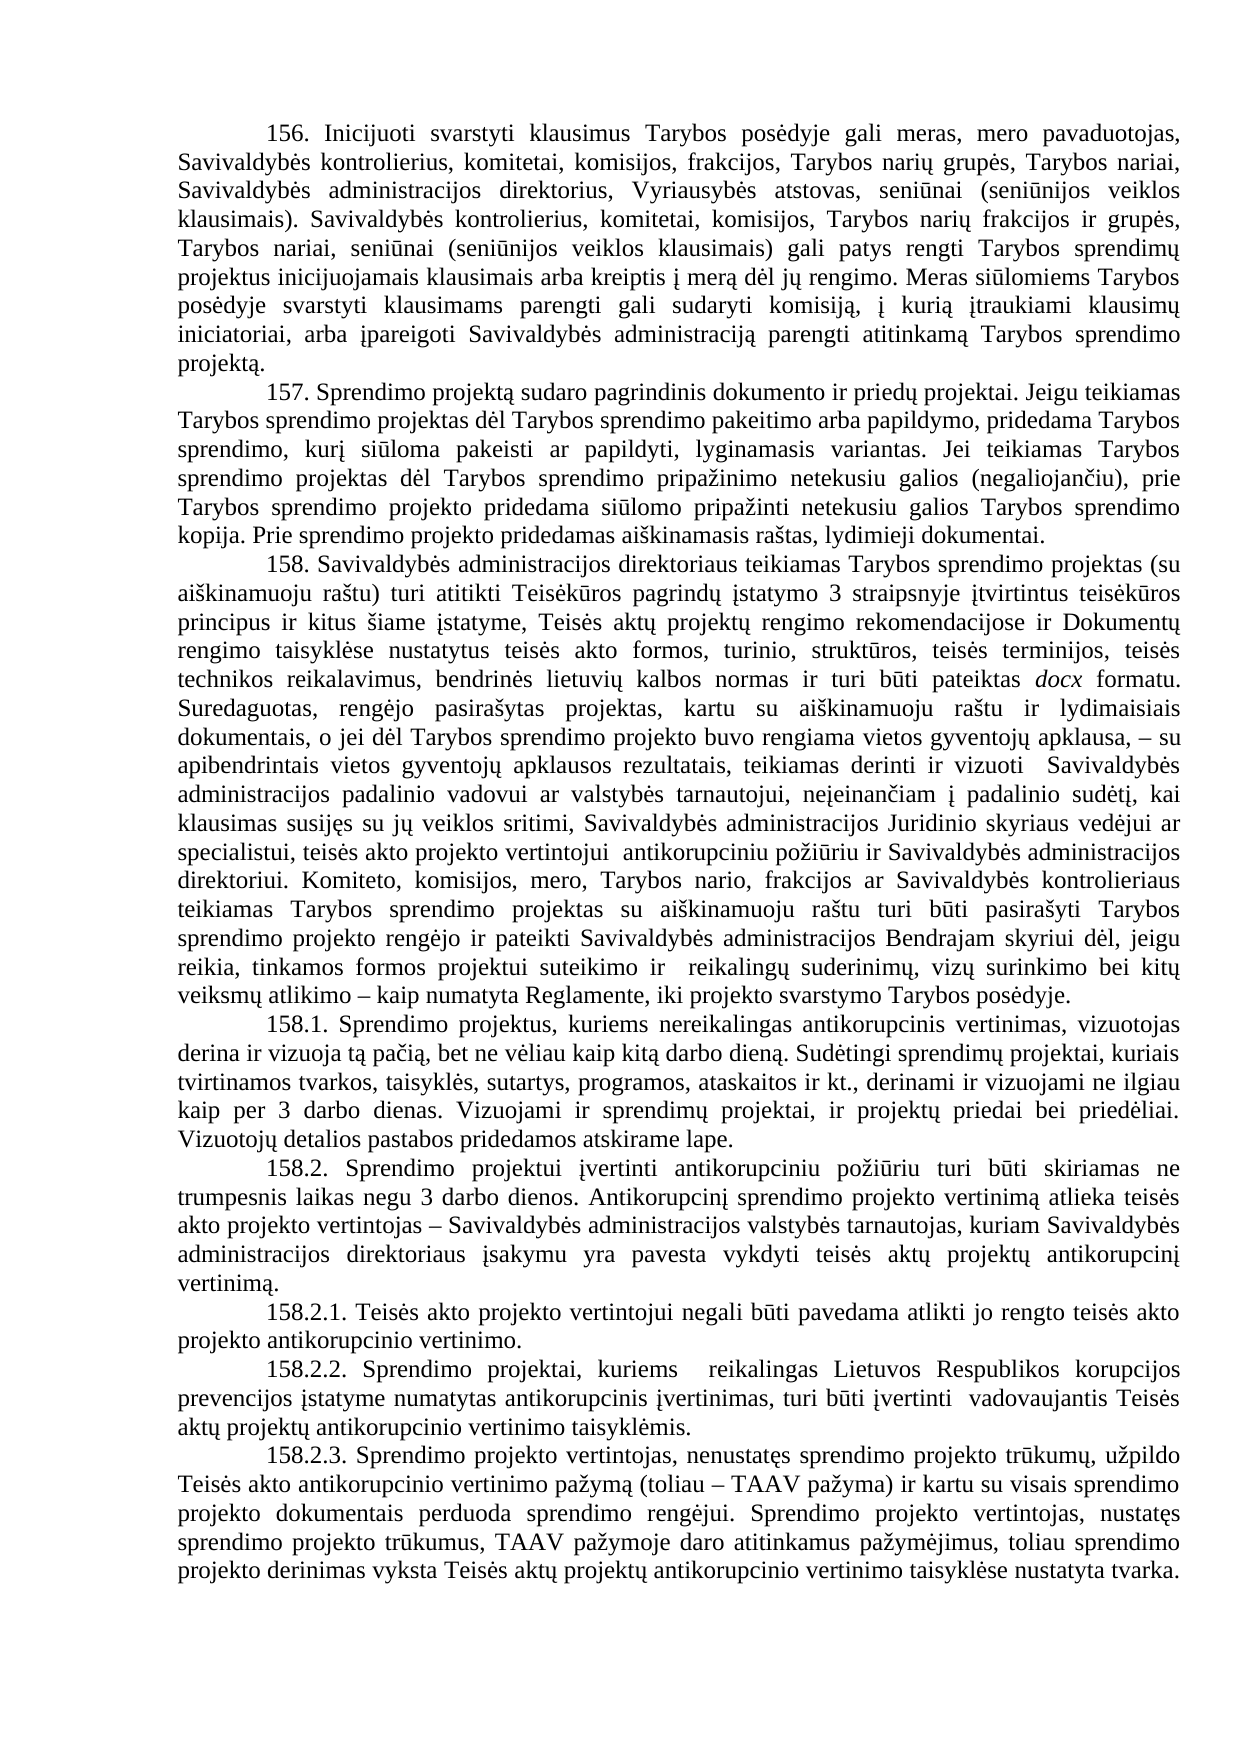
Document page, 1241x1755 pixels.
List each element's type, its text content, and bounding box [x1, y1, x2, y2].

text 158.2.2. Sprendimo projektai, kuriems reikalingas Lietuvos Respublikos korupcijos prevencijos įstatyme numatytas antikorupcinis įvertinimas, turi būti įvertinti vadovaujantis Teisės aktų projektų antikorupcinio vertinimo taisyklėmis. [177, 1354, 1181, 1441]
text 158. Savivaldybės administracijos direktoriaus teikiamas Tarybos sprendimo projektas (su aiškinamuoju raštu) turi atitikti Teisėkūros pagrindų įstatymo 3 straipsnyje įtvirtintus teisėkūros principus ir kitus šiame įstatyme, Teisės aktų projektų rengimo rekomendacijose ir Dokumentų rengimo taisyklėse nustatytus teisės akto formos, turinio, struktūros, teisės terminijos, teisės technikos reikalavimus, bendrinės lietuvių kalbos normas ir turi būti pateiktas docx formatu. Suredaguotas, rengėjo pasirašytas projektas, kartu su aiškinamuoju raštu ir lydimaisiais dokumentais, o jei dėl Tarybos sprendimo projekto buvo rengiama vietos gyventojų apklausa, – su apibendrintais vietos gyventojų apklausos rezultatais, teikiamas derinti ir vizuoti Savivaldybės administracijos padalinio vadovui ar valstybės tarnautojui, neįeinančiam į padalinio sudėtį, kai klausimas susijęs su jų veiklos sritimi, Savivaldybės administracijos Juridinio skyriaus vedėjui ar specialistui, teisės akto projekto vertintojui antikorupciniu požiūriu ir Savivaldybės administracijos direktoriui. Komiteto, komisijos, mero, Tarybos nario, frakcijos ar Savivaldybės kontrolieriaus teikiamas Tarybos sprendimo projektas su aiškinamuoju raštu turi būti pasirašyti Tarybos sprendimo projekto rengėjo ir pateikti Savivaldybės administracijos Bendrajam skyriui dėl, jeigu reikia, tinkamos formos projektui suteikimo ir reikalingų suderinimų, vizų surinkimo bei kitų veiksmų atlikimo – kaip numatyta Reglamente, iki projekto svarstymo Tarybos posėdyje. [177, 549, 1181, 1009]
text 156. Inicijuoti svarstyti klausimus Tarybos posėdyje gali meras, mero pavaduotojas, Savivaldybės kontrolierius, komitetai, komisijos, frakcijos, Tarybos narių grupės, Tarybos nariai, Savivaldybės administracijos direktorius, Vyriausybės atstovas, seniūnai (seniūnijos veiklos klausimais). Savivaldybės kontrolierius, komitetai, komisijos, Tarybos narių frakcijos ir grupės, Tarybos nariai, seniūnai (seniūnijos veiklos klausimais) gali patys rengti Tarybos sprendimų projektus inicijuojamais klausimais arba kreiptis į merą dėl jų rengimo. Meras siūlomiems Tarybos posėdyje svarstyti klausimams parengti gali sudaryti komisiją, į kurią įtraukiami klausimų iniciatoriai, arba įpareigoti Savivaldybės administraciją parengti atitinkamą Tarybos sprendimo projektą. [177, 118, 1181, 377]
text 157. Sprendimo projektą sudaro pagrindinis dokumento ir priedų projektai. Jeigu teikiamas Tarybos sprendimo projektas dėl Tarybos sprendimo pakeitimo arba papildymo, pridedama Tarybos sprendimo, kurį siūloma pakeisti ar papildyti, lyginamasis variantas. Jei teikiamas Tarybos sprendimo projektas dėl Tarybos sprendimo pripažinimo netekusiu galios (negaliojančiu), prie Tarybos sprendimo projekto pridedama siūlomo pripažinti netekusiu galios Tarybos sprendimo kopija. Prie sprendimo projekto pridedamas aiškinamasis raštas, lydimieji dokumentai. [177, 377, 1181, 549]
text 158.1. Sprendimo projektus, kuriems nereikalingas antikorupcinis vertinimas, vizuotojas derina ir vizuoja tą pačią, bet ne vėliau kaip kitą darbo dieną. Sudėtingi sprendimų projektai, kuriais tvirtinamos tvarkos, taisyklės, sutartys, programos, ataskaitos ir kt., derinami ir vizuojami ne ilgiau kaip per 3 darbo dienas. Vizuojami ir sprendimų projektai, ir projektų priedai bei priedėliai. Vizuotojų detalios pastabos pridedamos atskirame lape. [177, 1009, 1181, 1153]
text 158.2.3. Sprendimo projekto vertintojas, nenustatęs sprendimo projekto trūkumų, užpildo Teisės akto antikorupcinio vertinimo pažymą (toliau – TAAV pažyma) ir kartu su visais sprendimo projekto dokumentais perduoda sprendimo rengėjui. Sprendimo projekto vertintojas, nustatęs sprendimo projekto trūkumus, TAAV pažymoje daro atitinkamus pažymėjimus, toliau sprendimo projekto derinimas vyksta Teisės aktų projektų antikorupcinio vertinimo taisyklėse nustatyta tvarka. [177, 1441, 1181, 1584]
text 158.2.1. Teisės akto projekto vertintojui negali būti pavedama atlikti jo rengto teisės akto projekto antikorupcinio vertinimo. [177, 1297, 1181, 1354]
text 158.2. Sprendimo projektui įvertinti antikorupciniu požiūriu turi būti skiriamas ne trumpesnis laikas negu 3 darbo dienos. Antikorupcinį sprendimo projekto vertinimą atlieka teisės akto projekto vertintojas – Savivaldybės administracijos valstybės tarnautojas, kuriam Savivaldybės administracijos direktoriaus įsakymu yra pavesta vykdyti teisės aktų projektų antikorupcinį vertinimą. [177, 1153, 1181, 1297]
